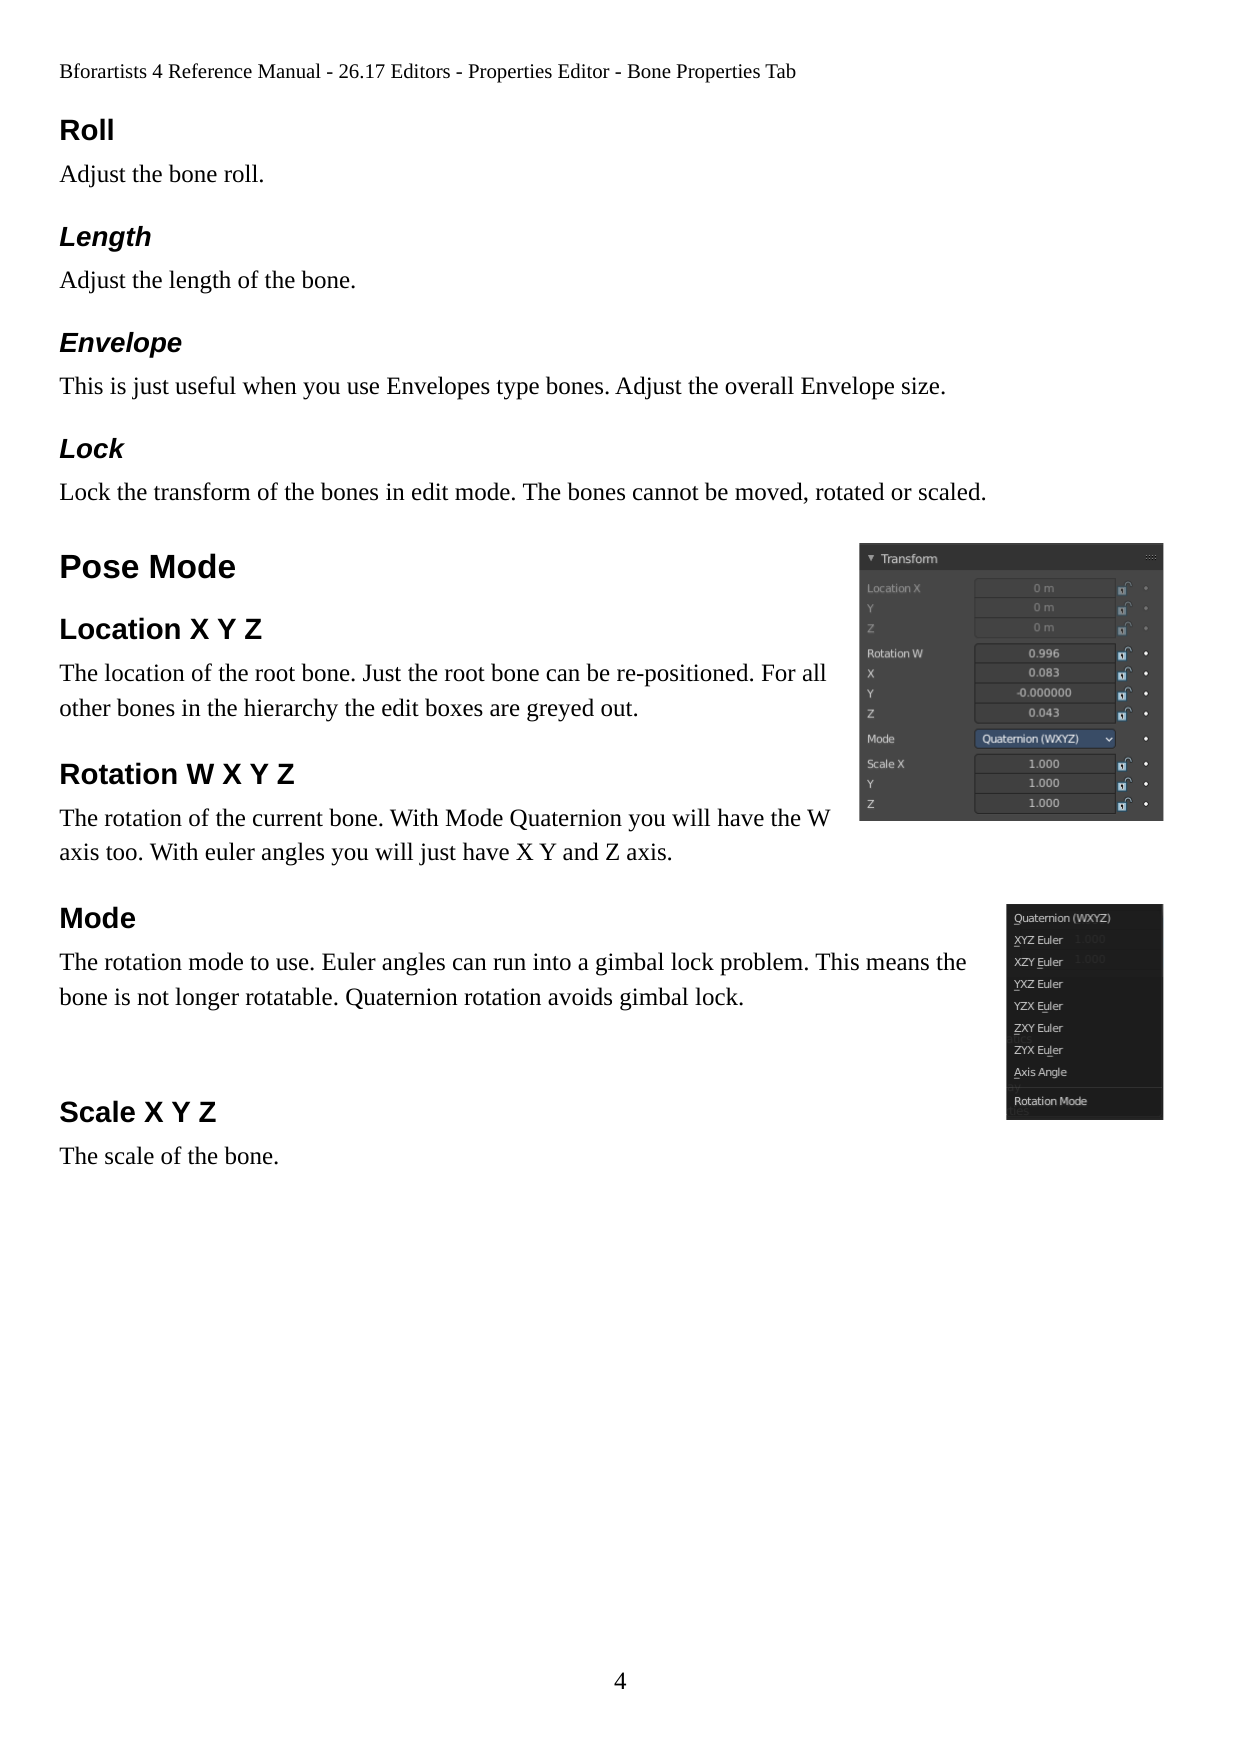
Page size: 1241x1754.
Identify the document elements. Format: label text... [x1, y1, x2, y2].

subtitle [1164, 547, 1181, 585]
text The location of the root bone. Just the root bone can be re-positioned. For all other bones in the hierarchy the edit boxes are greyed out. [59, 658, 859, 722]
picture [859, 543, 1164, 821]
subtitle Pose Mode [59, 547, 859, 585]
subtitle [1164, 612, 1181, 646]
text This is just useful when you use Envelopes type bones. Adjust the overall Envelope size. [59, 371, 1181, 399]
subtitle [1164, 757, 1181, 790]
picture [1006, 904, 1164, 1120]
text Adjust the length of the bone. [59, 265, 1181, 293]
subtitle Mode [59, 901, 1181, 935]
subtitle Envelope [59, 326, 1181, 358]
text Adjust the bone roll. [59, 159, 1181, 188]
text The scale of the bone. [59, 1141, 1181, 1169]
subtitle Rotation W X Y Z [59, 757, 859, 790]
subtitle Roll [59, 113, 1181, 146]
subtitle Lock [59, 432, 1181, 464]
subtitle Location X Y Z [59, 612, 859, 646]
subtitle Scale X Y Z [59, 1094, 1181, 1128]
subtitle Length [59, 220, 1181, 252]
text Lock the transform of the bones in edit mode. The bones cannot be moved, rotated or scaled. [59, 477, 1181, 505]
text The rotation mode to use. Euler angles can run into a gimbal lock problem. This means the bone is not longer rotatable. Quaternion rotation avoids gimbal lock. [59, 947, 1006, 1011]
text The rotation of the current bone. With Mode Quaternion you will have the W axis too. With euler angles you will just have X Y and Z axis. [59, 803, 1181, 866]
